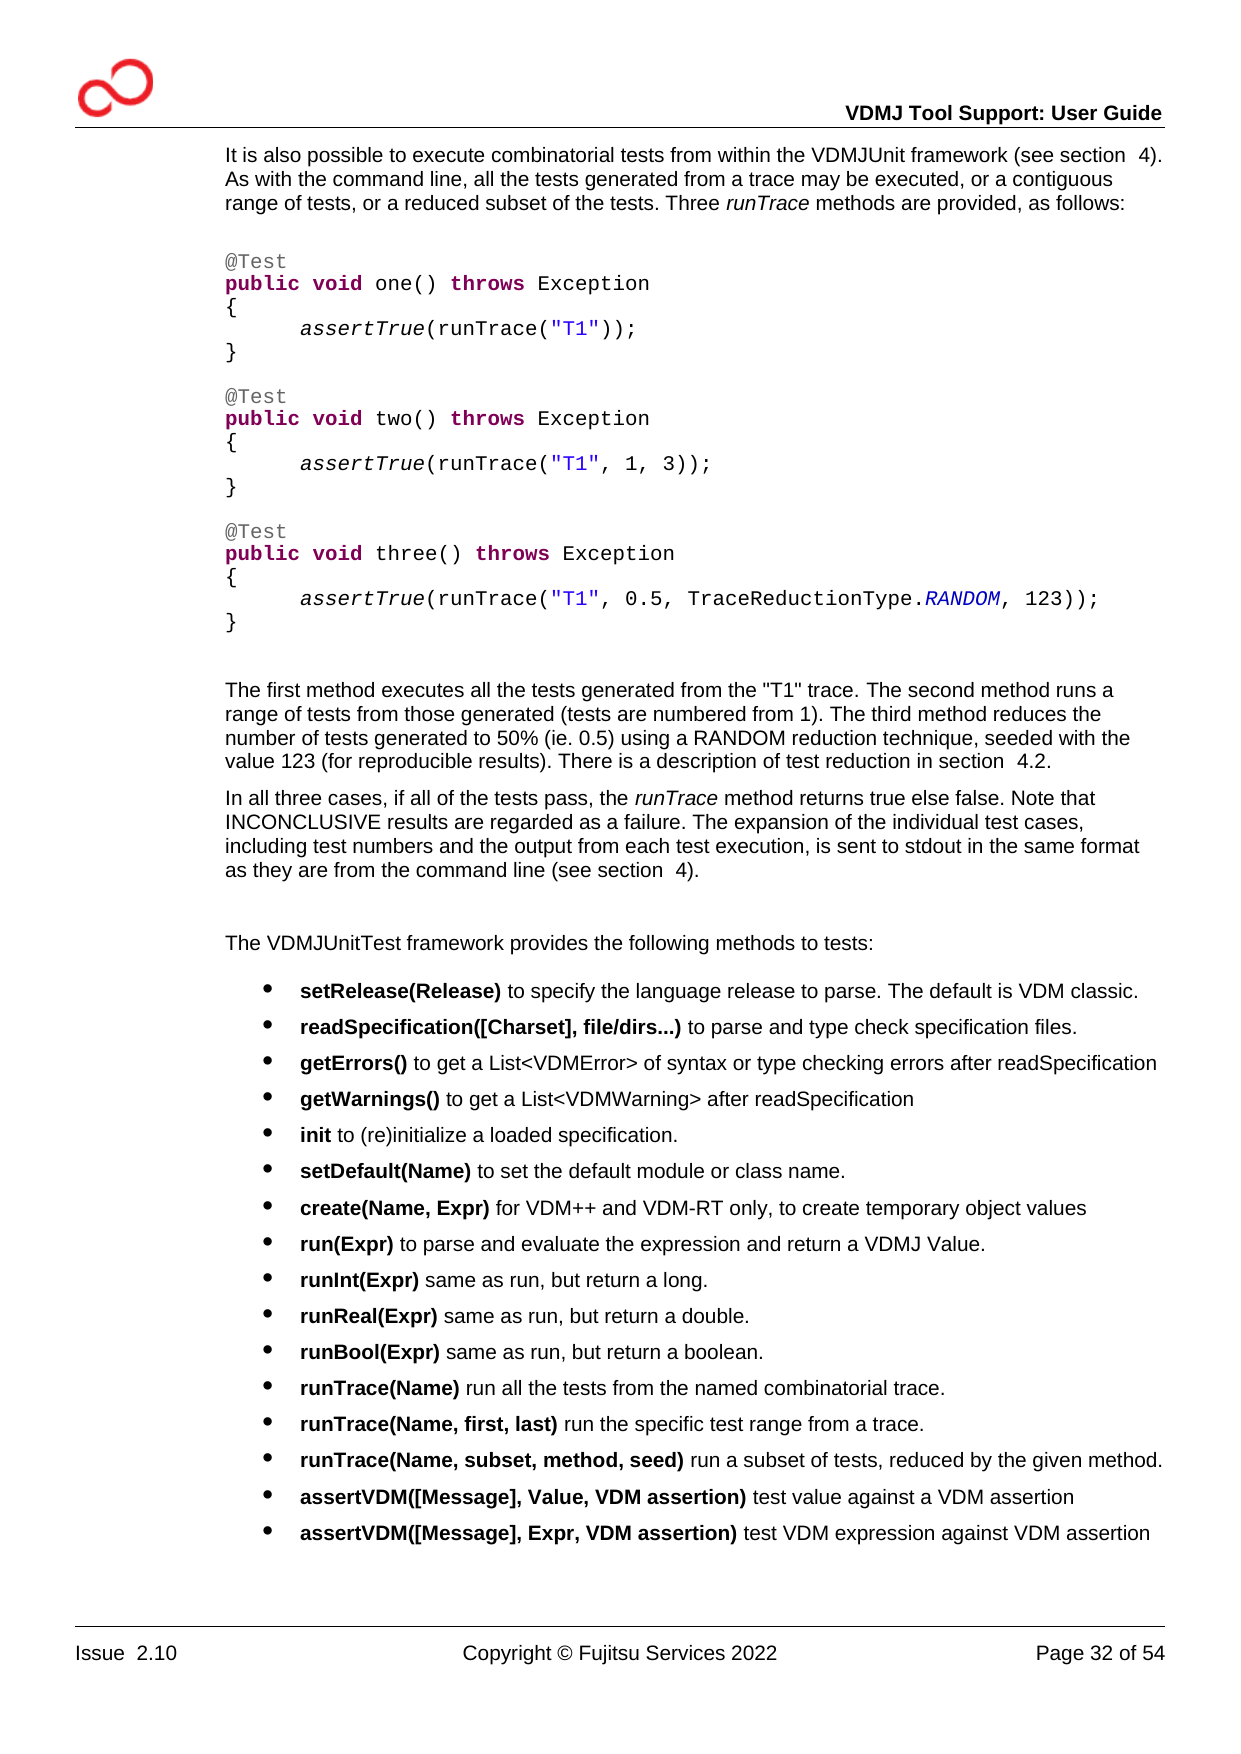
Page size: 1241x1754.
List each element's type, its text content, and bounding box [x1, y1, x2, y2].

text The VDMJUnitTest framework provides the following methods to tests: [225, 931, 1165, 955]
text } [225, 610, 1165, 633]
list runReal(Expr) same as run, but return a double. [262, 1304, 1165, 1328]
list runTrace(Name) run all the tests from the named combinatorial trace. [262, 1377, 1165, 1400]
list setRelease(Release) to specify the language release to parse. The default is VDM classic. [262, 979, 1165, 1003]
text assertTrue(runTrace("T1", 1, 3)); [225, 453, 1165, 475]
text } [225, 475, 1165, 498]
list runTrace(Name, first, last) run the specific test range from a trace. [262, 1413, 1165, 1437]
text { [225, 565, 1165, 588]
list assertVDM([Message], Value, VDM assertion) test value against a VDM assertion [262, 1485, 1165, 1509]
text { [225, 295, 1165, 318]
picture [78, 52, 153, 127]
list setDefault(Name) to set the default module or class name. [262, 1160, 1165, 1183]
text @Test [225, 250, 1165, 273]
text assertTrue(runTrace("T1")); [225, 318, 1165, 340]
text public void one() throws Exception [225, 273, 1165, 295]
list getErrors() to get a List<VDMError> of syntax or type checking errors after readSpecification [262, 1051, 1165, 1075]
list readSpecification([Charset], file/dirs...) to parse and type check specification files. [262, 1015, 1165, 1039]
text public void three() throws Exception [225, 543, 1165, 565]
text The first method executes all the tests generated from the "T1" trace. The second method runs a range of tests from those generated (tests are numbered from 1). The third method reduces the number of tests generated to 50% (ie. 0.5) using a RANDOM reduction technique, seeded with the value 123 (for reproducible results). There is a description of test reduction in section 4.2. [225, 678, 1165, 774]
list runTrace(Name, subset, method, seed) run a subset of tests, reduced by the given method. [262, 1449, 1165, 1473]
list runInt(Expr) same as run, but return a long. [262, 1268, 1165, 1292]
text public void two() throws Exception [225, 408, 1165, 430]
text { [225, 430, 1165, 453]
text In all three cases, if all of the tests pass, the runTrace method returns true else false. Note that INCONCLUSIVE results are regarded as a failure. The expansion of the individual test cases, including test numbers and the output from each test execution, is sent to stdout in the same format as they are from the command line (see section 4). [225, 786, 1165, 882]
list assertVDM([Message], Expr, VDM assertion) test VDM expression against VDM assertion [262, 1521, 1165, 1545]
text @Test [225, 385, 1165, 408]
list create(Name, Expr) for VDM++ and VDM-RT only, to create temporary object values [262, 1196, 1165, 1220]
text It is also possible to execute combinatorial tests from within the VDMJUnit framework (see section 4). As with the command line, all the tests generated from a trace may be executed, or a contiguous range of tests, or a reduced subset of the tests. Three runTrace methods are provided, as follows: [225, 143, 1165, 215]
list run(Expr) to parse and evaluate the expression and return a VDMJ Value. [262, 1232, 1165, 1256]
text @Test [225, 520, 1165, 543]
list runBool(Expr) same as run, but return a boolean. [262, 1341, 1165, 1364]
text assertTrue(runTrace("T1", 0.5, TraceReductionType.RANDOM, 123)); [225, 588, 1165, 610]
list getWarnings() to get a List<VDMWarning> after readSpecification [262, 1088, 1165, 1111]
text } [225, 340, 1165, 363]
list init to (re)initialize a loaded specification. [262, 1124, 1165, 1147]
